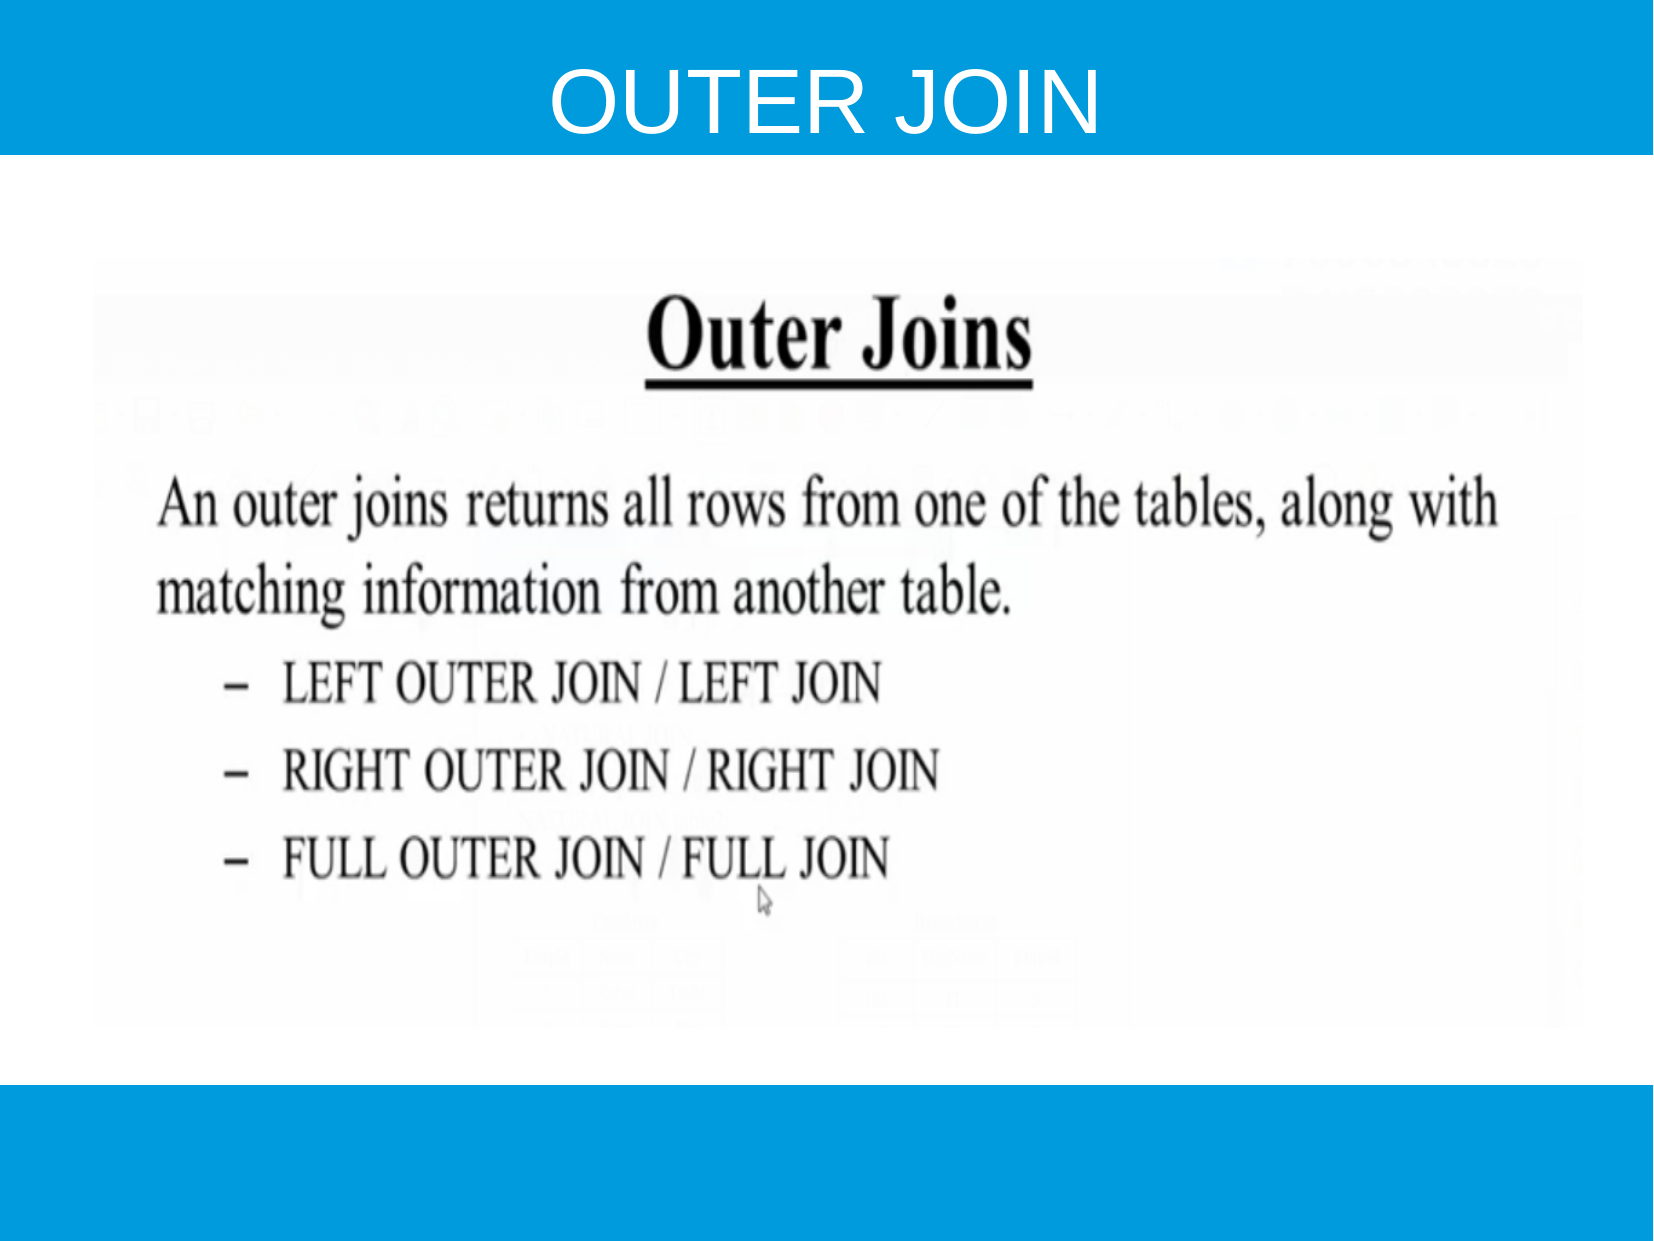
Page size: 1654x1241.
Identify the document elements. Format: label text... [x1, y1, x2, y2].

title OUTER JOIN [82, 49, 1571, 155]
picture [94, 258, 1583, 1028]
